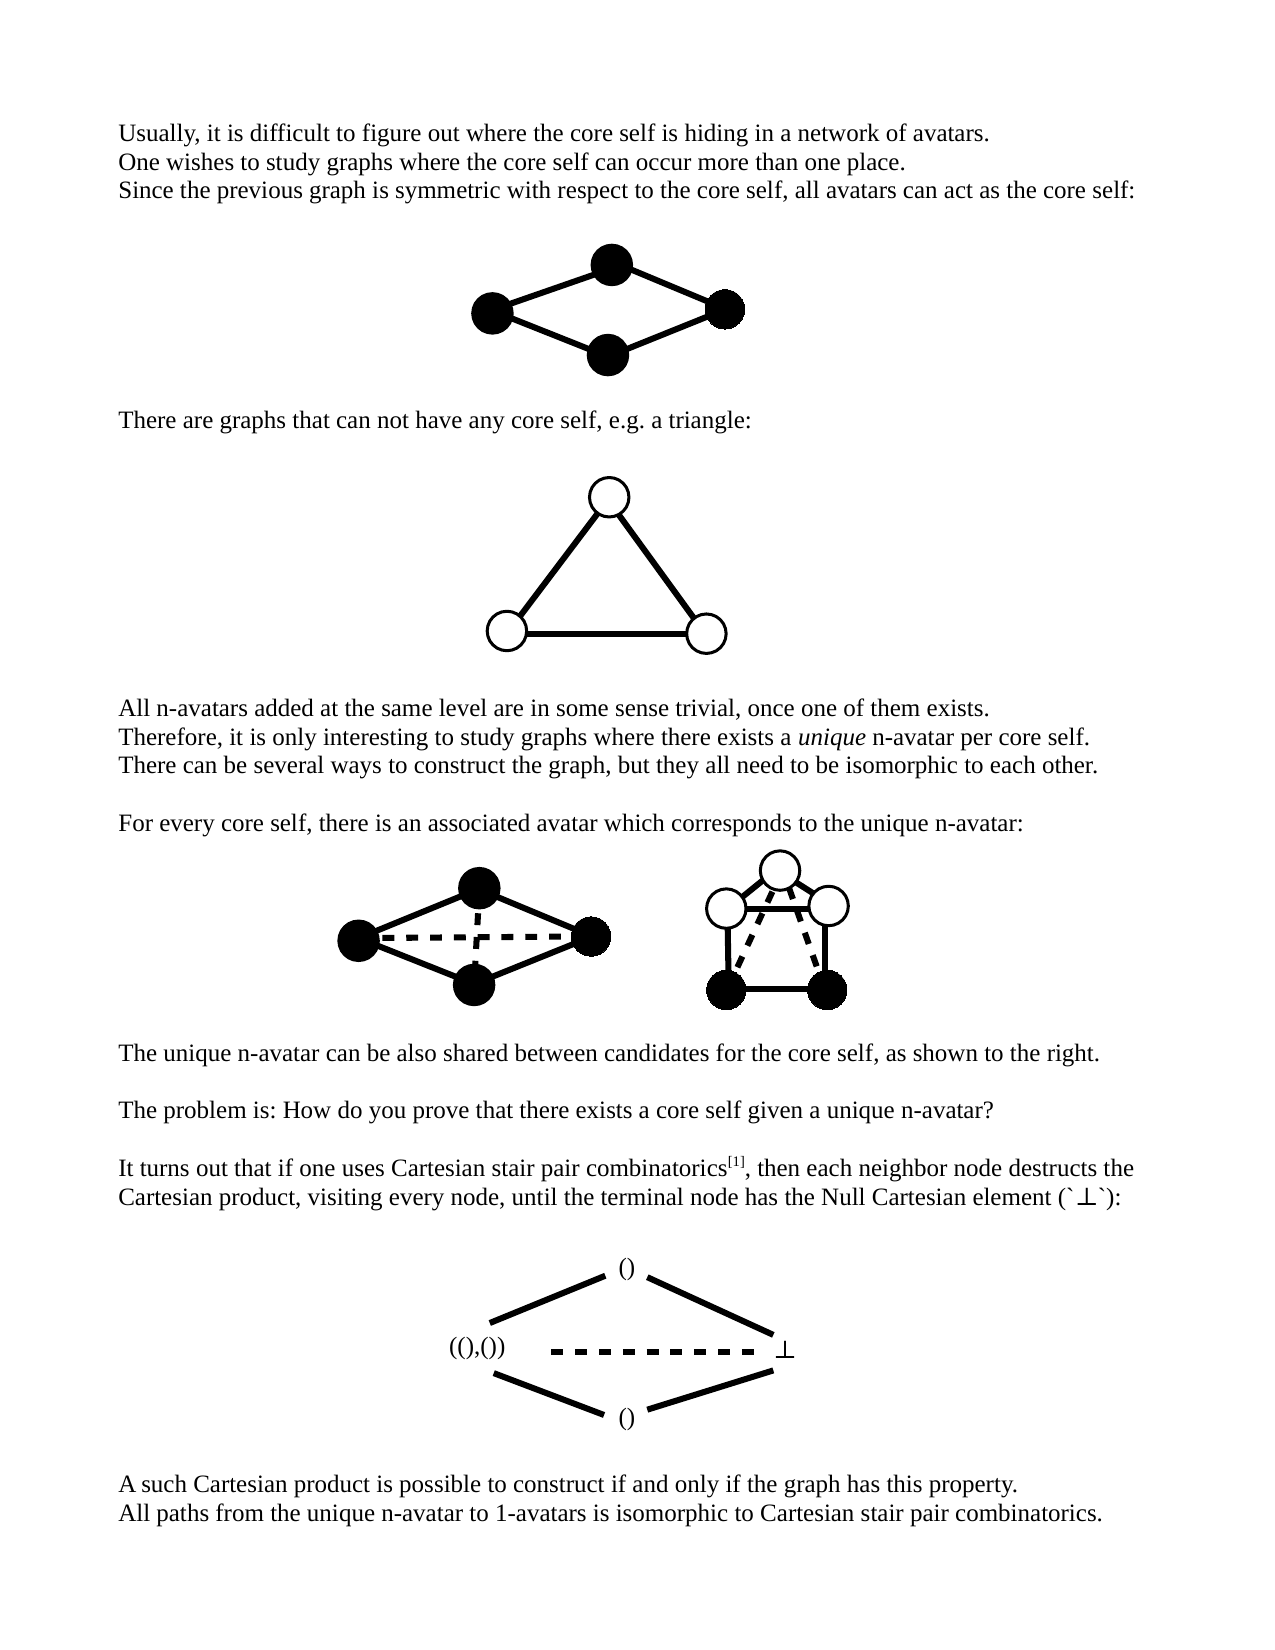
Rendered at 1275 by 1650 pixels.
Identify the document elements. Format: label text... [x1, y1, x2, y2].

text Usually, it is difficult to figure out where the core self is hiding in a network of avatars. [118, 118, 1157, 147]
text All paths from the unique n-avatar to 1-avatars is isomorphic to Cartesian stair pair combinatorics. [118, 1498, 1157, 1527]
text For every core self, there is an associated avatar which corresponds to the unique n-avatar: [118, 808, 1157, 837]
text A such Cartesian product is possible to construct if and only if the graph has this property. [118, 1469, 1157, 1498]
text The problem is: How do you prove that there exists a core self given a unique n-avatar? [118, 1096, 1157, 1124]
text One wishes to study graphs where the core self can occur more than one place. [118, 147, 1157, 176]
text There are graphs that can not have any core self, e.g. a triangle: [118, 406, 1157, 434]
text It turns out that if one uses Cartesian stair pair combinatorics[1], then each neighbor node destructs the Cartesian product, visiting every node, until the terminal node has the Null Cartesian element (`⊥`): [118, 1153, 1157, 1211]
text The unique n-avatar can be also shared between candidates for the core self, as shown to the right. [118, 1038, 1157, 1067]
text There can be several ways to construct the graph, but they all need to be isomorphic to each other. [118, 751, 1157, 779]
text All n-avatars added at the same level are in some sense trivial, once one of them exists. [118, 693, 1157, 722]
text Therefore, it is only interesting to study graphs where there exists a unique n-avatar per core self. [118, 722, 1157, 751]
text Since the previous graph is symmetric with respect to the core self, all avatars can act as the core self: [118, 176, 1157, 204]
